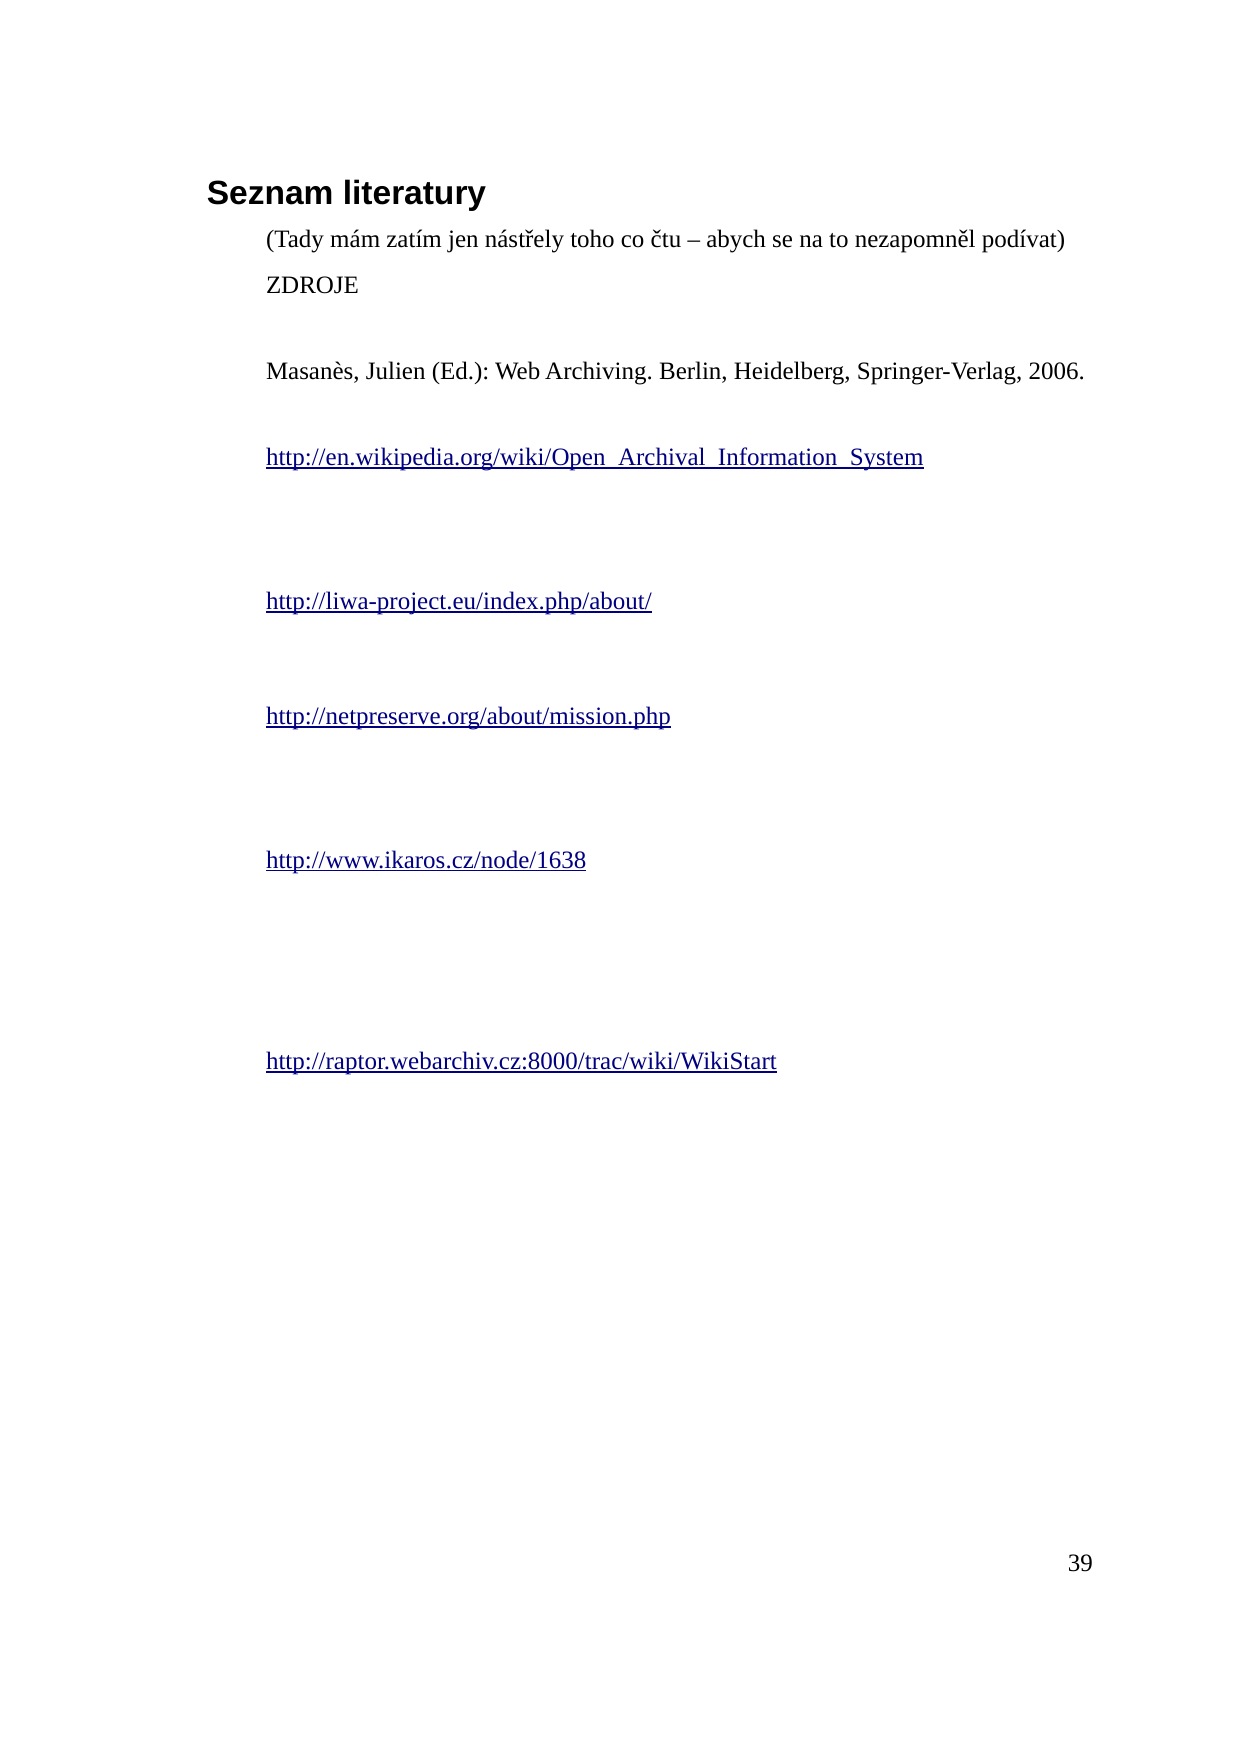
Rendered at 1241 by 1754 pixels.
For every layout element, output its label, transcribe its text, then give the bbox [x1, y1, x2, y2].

text ZDROJE [207, 270, 1093, 299]
text http://en.wikipedia.org/wiki/Open_Archival_Information_System [207, 442, 1093, 471]
text Masanès, Julien (Ed.): Web Archiving. Berlin, Heidelberg, Springer-Verlag, 2006. [207, 356, 1093, 385]
text http://www.ikaros.cz/node/1638 [207, 845, 1093, 874]
text http://netpreserve.org/about/mission.php [207, 701, 1093, 730]
text (Tady mám zatím jen nástřely toho co čtu – abych se na to nezapomněl podívat) [207, 224, 1093, 252]
text http://raptor.webarchiv.cz:8000/trac/wiki/WikiStart [207, 1046, 1093, 1075]
text http://liwa-project.eu/index.php/about/ [207, 586, 1093, 615]
subtitle Seznam literatury [207, 173, 1093, 211]
